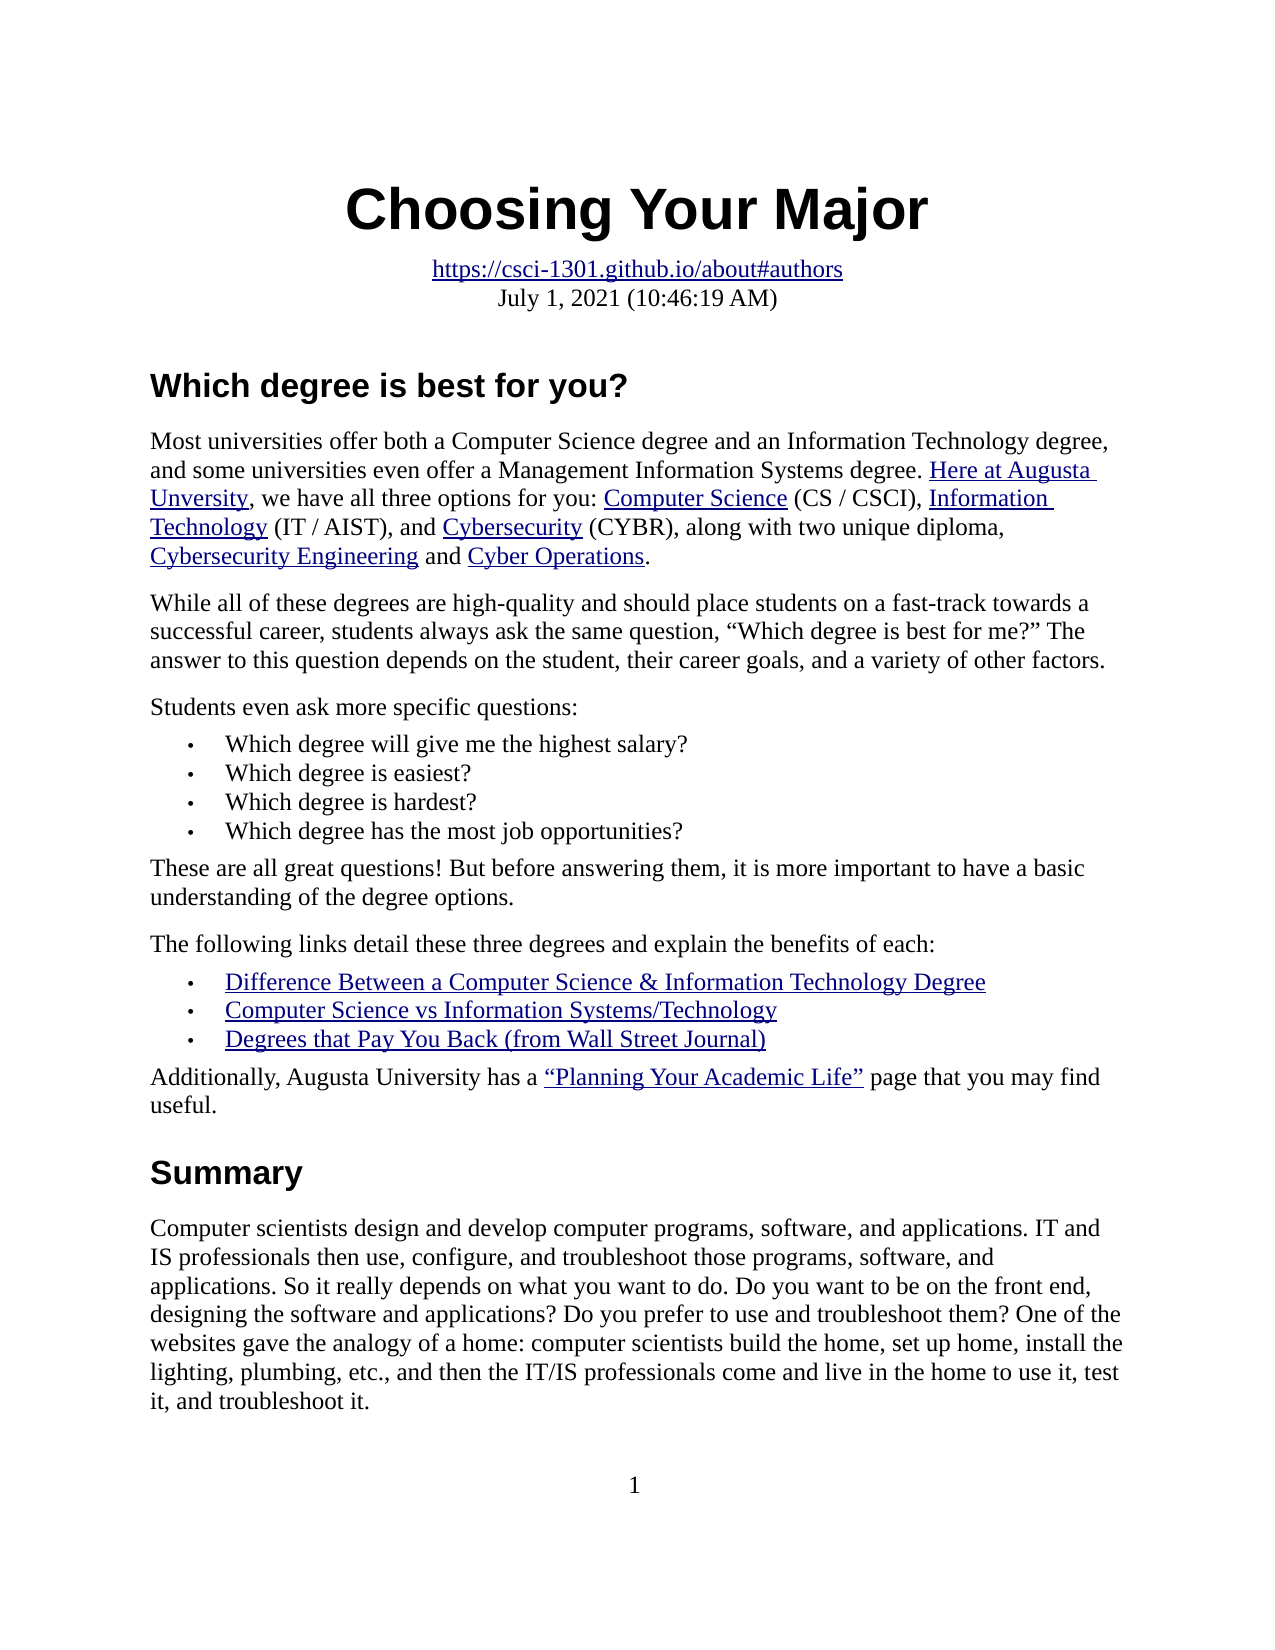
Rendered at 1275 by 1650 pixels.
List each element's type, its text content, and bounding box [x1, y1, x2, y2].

subtitle Summary [150, 1153, 1125, 1192]
text Additionally, Augusta University has a “Planning Your Academic Life” page that you may find useful. [150, 1062, 1125, 1119]
text Students even ask more specific questions: [150, 692, 1125, 721]
list Which degree will give me the highest salary? [187, 729, 1125, 758]
text Most universities offer both a Computer Science degree and an Information Technology degree, and some universities even offer a Management Information Systems degree. Here at Augusta Unversity, we have all three options for you: Computer Science (CS / CSCI), Information Technology (IT / AIST), and Cybersecurity (CYBR), along with two unique diploma, Cybersecurity Engineering and Cyber Operations. [150, 426, 1125, 570]
list Difference Between a Computer Science & Information Technology Degree [187, 967, 1125, 995]
list Which degree is hardest? [187, 787, 1125, 816]
text The following links detail these three degrees and explain the benefits of each: [150, 929, 1125, 958]
text Computer scientists design and develop computer programs, software, and applications. IT and IS professionals then use, configure, and troubleshoot those programs, software, and applications. So it really depends on what you want to do. Do you want to be on the front end, designing the software and applications? Do you prefer to use and troubleshoot them? One of the websites gave the analogy of a home: computer scientists build the home, set up home, install the lighting, plumbing, etc., and then the IT/IS professionals come and live in the home to use it, test it, and troubleshoot it. [150, 1213, 1125, 1414]
subtitle Which degree is best for you? [150, 366, 1125, 404]
text https://csci-1301.github.io/about#authors [150, 254, 1125, 283]
list Which degree is easiest? [187, 758, 1125, 787]
title Choosing Your Major [150, 175, 1125, 242]
list Degrees that Pay You Back (from Wall Street Journal) [187, 1024, 1125, 1053]
text July 1, 2021 (10:46:19 AM) [150, 283, 1125, 312]
text While all of these degrees are high-quality and should place students on a fast-track towards a successful career, students always ask the same question, “Which degree is best for me?” The answer to this question depends on the student, their career goals, and a variety of other factors. [150, 588, 1125, 674]
list Which degree has the most job opportunities? [187, 816, 1125, 844]
list Computer Science vs Information Systems/Technology [187, 995, 1125, 1024]
text These are all great questions! But before answering them, it is more important to have a basic understanding of the degree options. [150, 853, 1125, 911]
